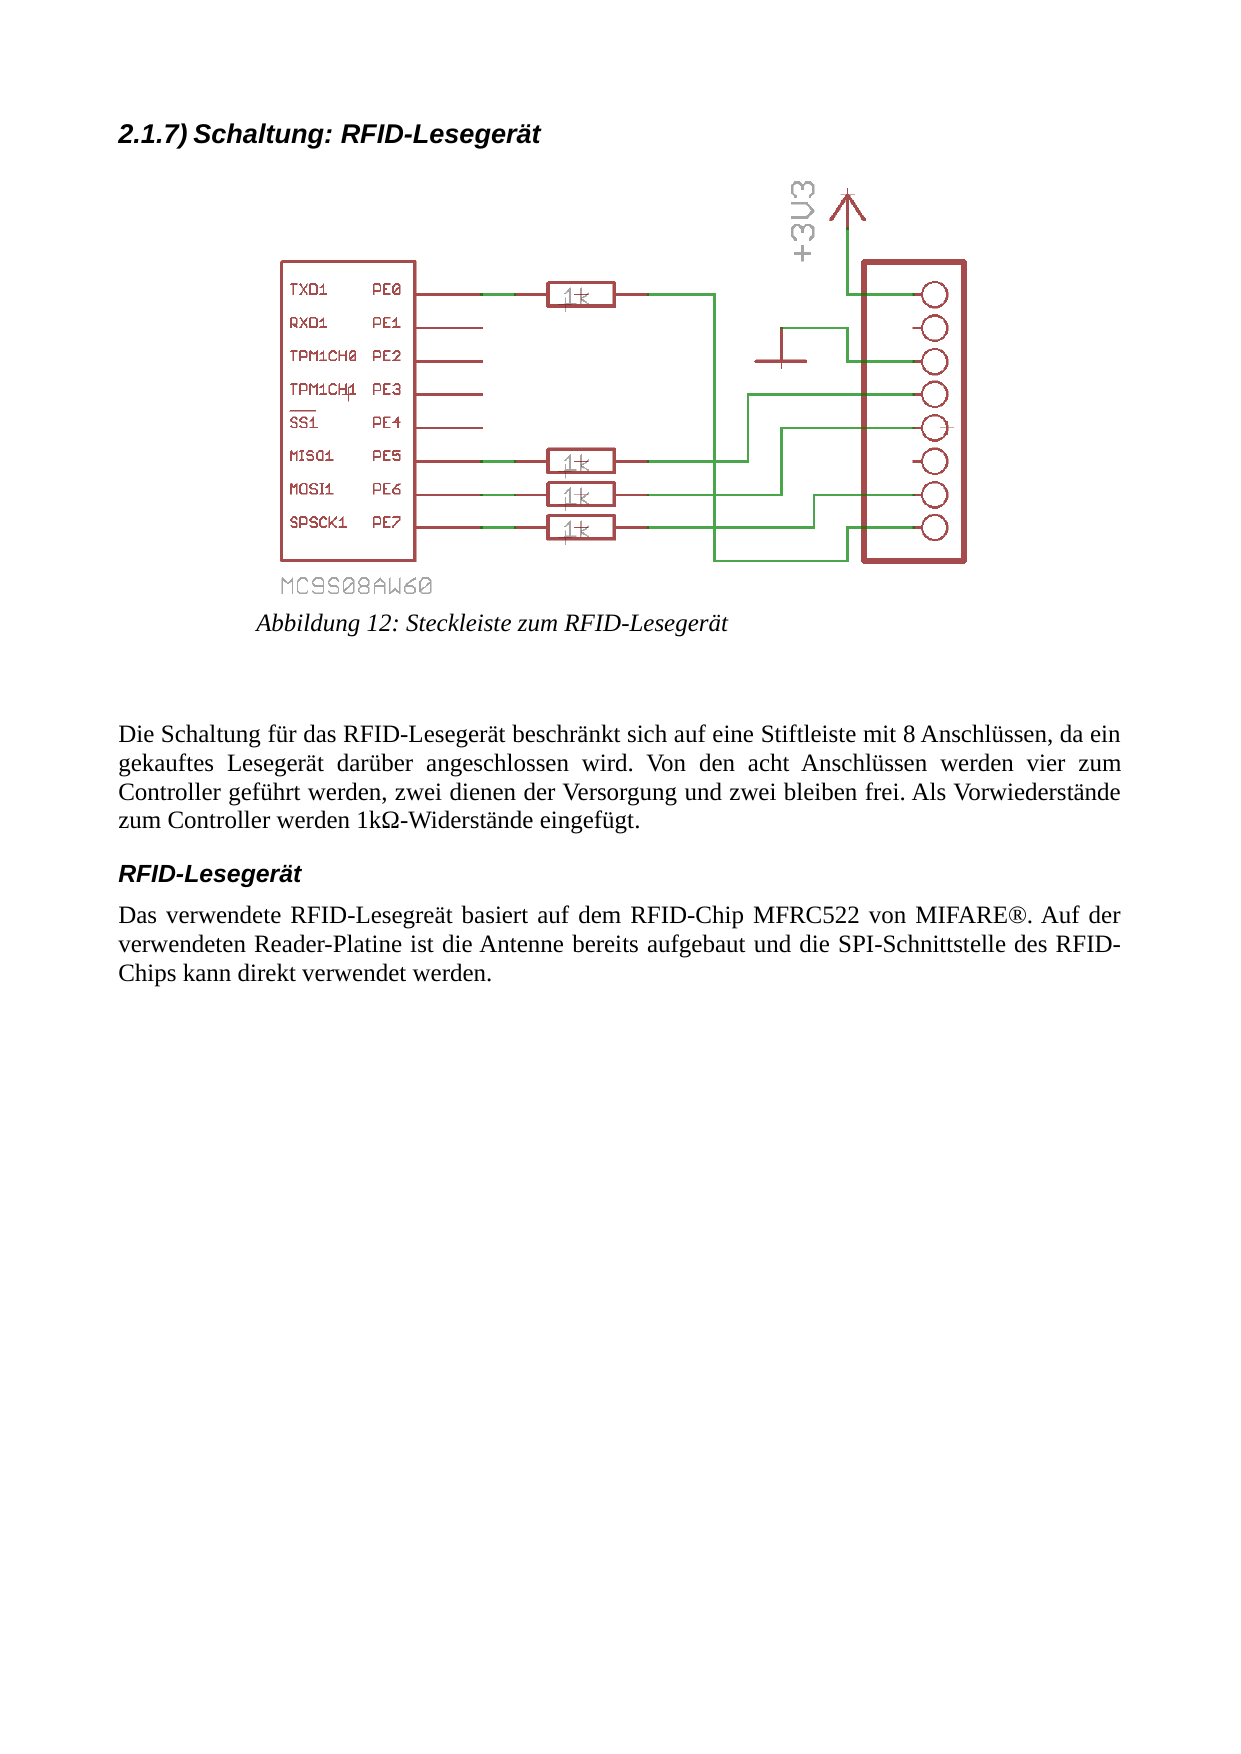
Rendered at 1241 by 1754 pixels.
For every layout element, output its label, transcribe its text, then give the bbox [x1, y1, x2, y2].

subtitle Schaltung: RFID-Lesegerät [118, 118, 1122, 149]
subtitle RFID-Lesegerät [118, 859, 1122, 888]
picture [256, 174, 985, 608]
text Die Schaltung für das RFID-Lesegerät beschränkt sich auf eine Stiftleiste mit 8 Anschlüssen, da ein gekauftes Lesegerät darüber angeschlossen wird. Von den acht Anschlüssen werden vier zum Controller geführt werden, zwei dienen der Versorgung und zwei bleiben frei. Als Vorwiederstände zum Controller werden 1kΩ-Widerstände eingefügt. [118, 719, 1122, 834]
text Abbildung 12: Steckleiste zum RFID-Lesegerät [256, 608, 984, 637]
text Das verwendete RFID-Lesegreät basiert auf dem RFID-Chip MFRC522 von MIFARE®. Auf der verwendeten Reader-Platine ist die Antenne bereits aufgebaut und die SPI-Schnittstelle des RFID-Chips kann direkt verwendet werden. [118, 900, 1122, 986]
